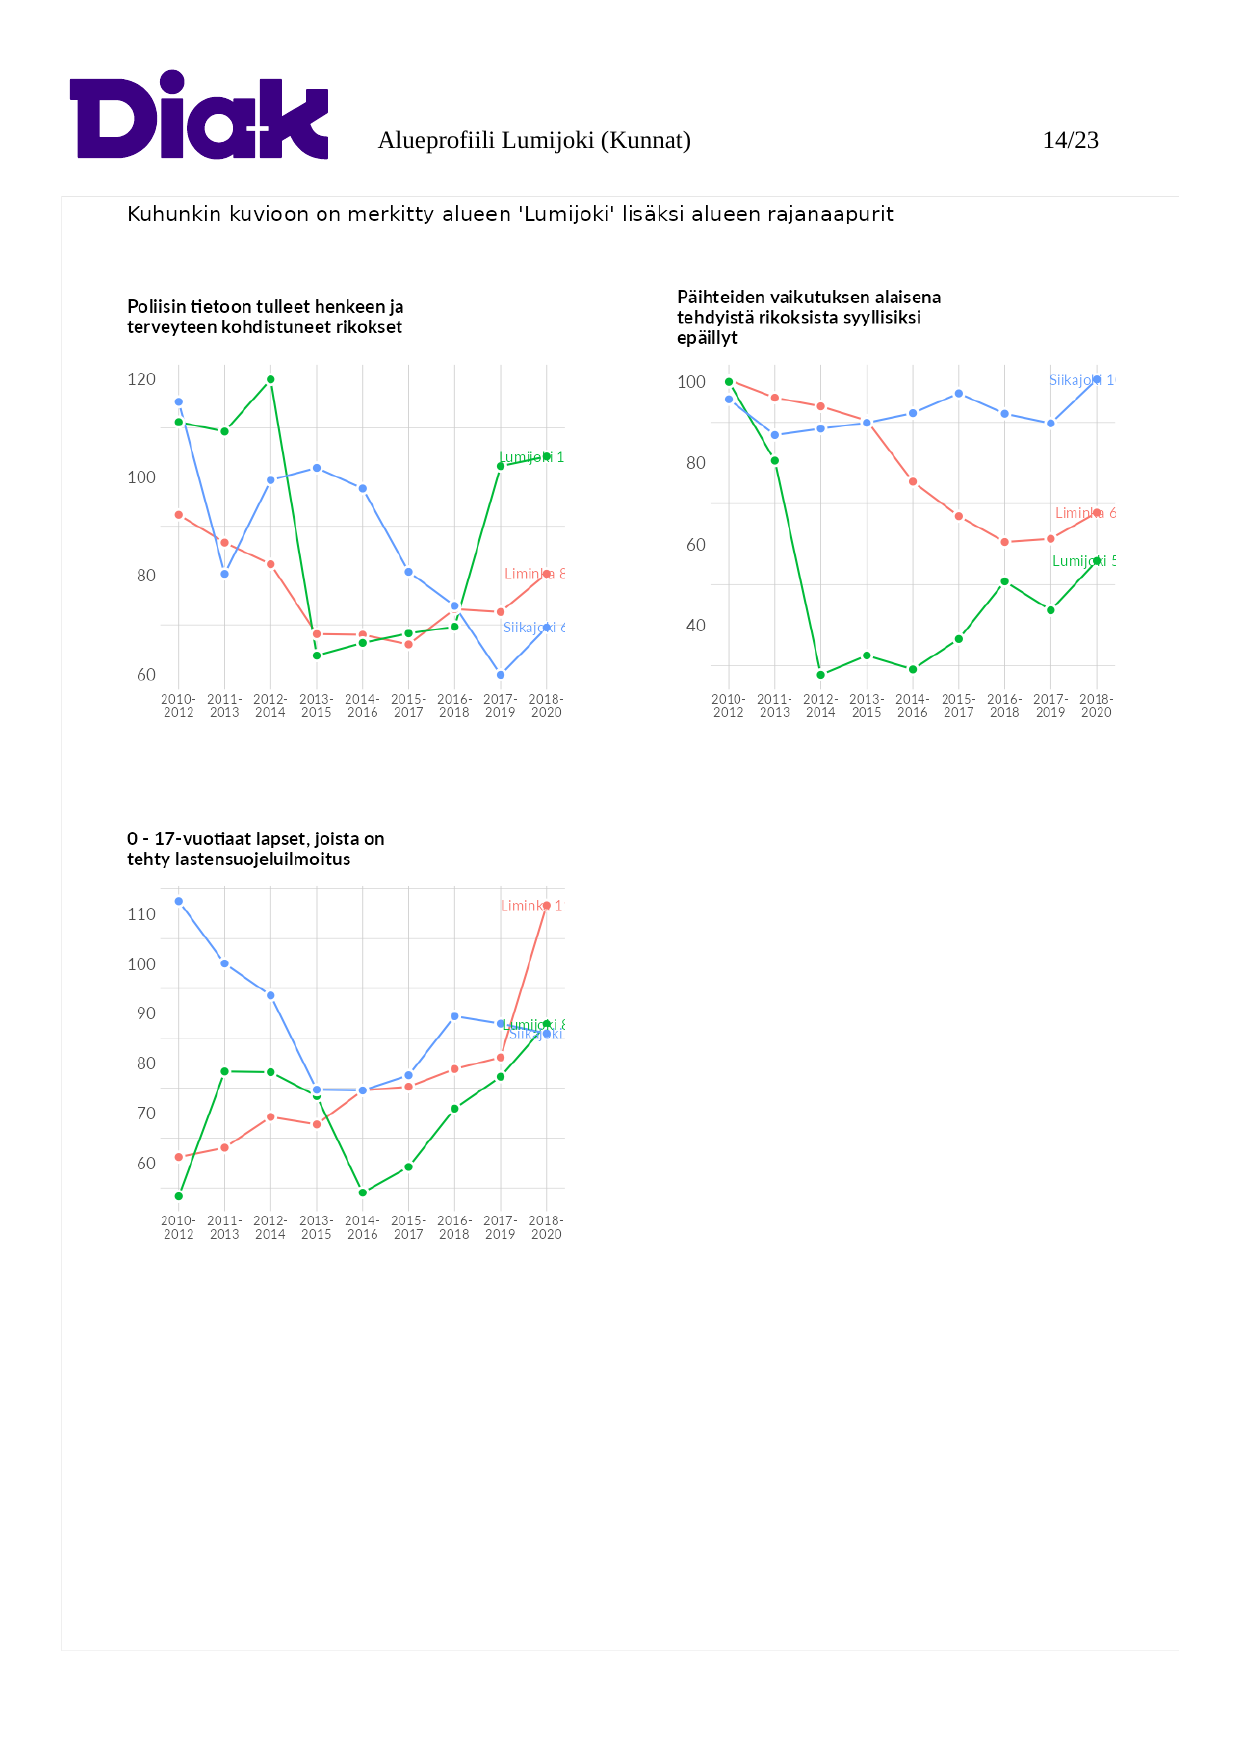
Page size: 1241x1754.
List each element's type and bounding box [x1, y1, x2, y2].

picture [61, 196, 1179, 1651]
